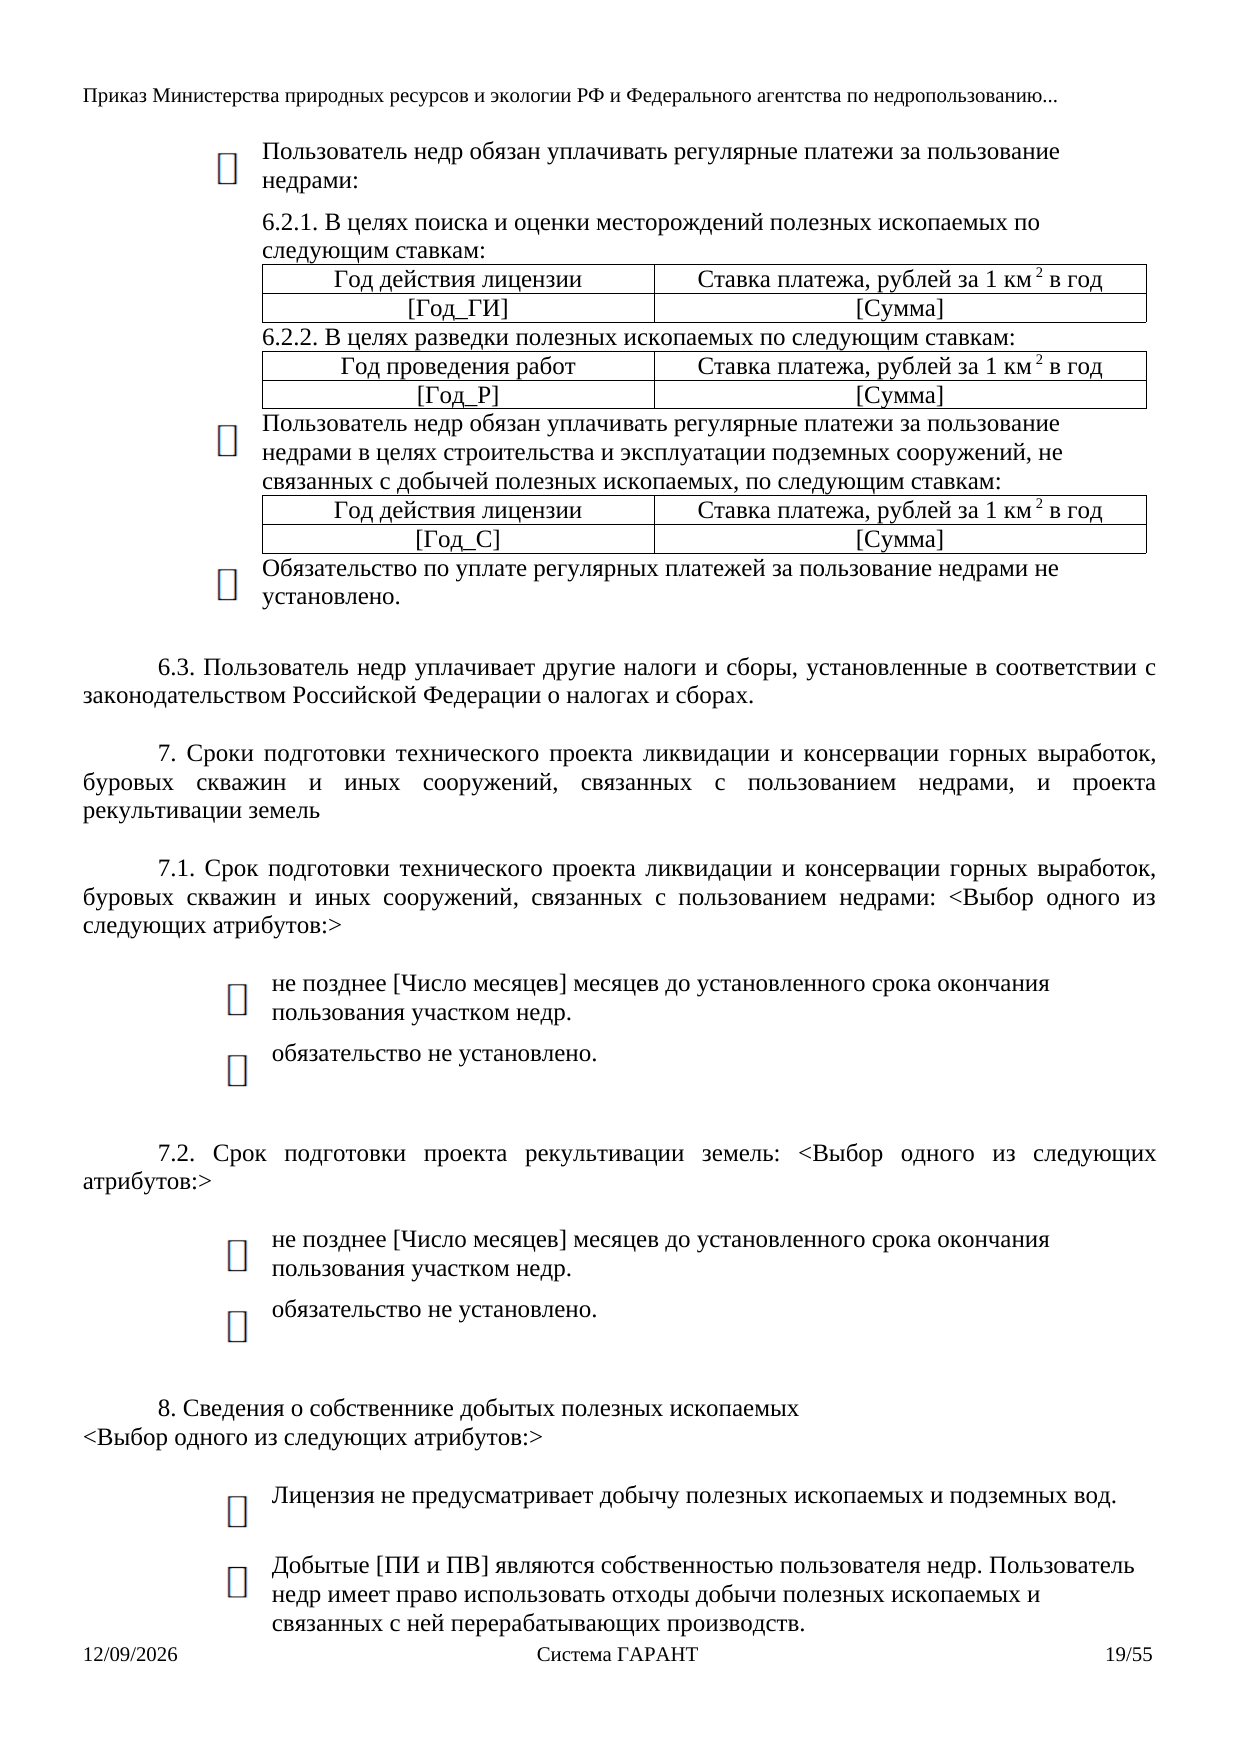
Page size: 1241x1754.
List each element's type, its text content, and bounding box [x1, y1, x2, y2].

table_cell [83, 1039, 183, 1109]
table_cell [Сумма] [655, 381, 1146, 408]
picture [218, 967, 266, 1033]
text 7.2. Срок подготовки проекта рекультивации земель: <Выбор одного из следующих атрибутов:> [83, 1138, 1157, 1195]
table_cell [172, 136, 262, 207]
table_cell Год действия лицензии [263, 265, 654, 293]
table_cell [83, 351, 172, 380]
picture [208, 552, 256, 618]
table_cell [Сумма] [655, 294, 1146, 322]
table_cell [Сумма] [655, 525, 1146, 553]
table_cell [83, 322, 172, 351]
table_cell [172, 322, 262, 351]
table_cell Обязательство по уплате регулярных платежей за пользование недрами не установлено. [262, 554, 1146, 623]
text 7.1. Срок подготовки технического проекта ликвидации и консервации горных выработок, буровых скважин и иных сооружений, связанных с пользованием недрами: <Выбор одного из следующих атрибутов:> [83, 853, 1157, 939]
table_cell [83, 495, 172, 524]
table_cell обязательство не установлено. [272, 1294, 1146, 1365]
table_cell 6.2.2. В целях разведки полезных ископаемых по следующим ставкам: [262, 323, 1146, 351]
table_cell [83, 264, 172, 293]
table_cell [83, 207, 172, 264]
table_cell Пользователь недр обязан уплачивать регулярные платежи за пользование недрами: [262, 136, 1146, 207]
table_header [83, 1480, 183, 1550]
table_cell [172, 207, 262, 264]
table_cell Год действия лицензии [263, 496, 654, 524]
picture [218, 1294, 266, 1360]
table_cell обязательство не установлено. [272, 1039, 1146, 1109]
table_cell Пользователь недр обязан уплачивать регулярные платежи за пользование недрами в целях строительства и эксплуатации подземных сооружений, не связанных с добычей полезных ископаемых, по следующим ставкам: [262, 409, 1146, 495]
table_cell [83, 380, 172, 408]
table_cell Ставка платежа, рублей за 1 км 2 в год [655, 265, 1146, 293]
table_cell [Год_ГИ] [263, 294, 654, 322]
picture [218, 1550, 266, 1615]
table_cell [83, 293, 172, 322]
picture [208, 136, 256, 202]
table_cell [83, 1550, 183, 1636]
table_cell 6.2.1. В целях поиска и оценки месторождений полезных ископаемых по следующим ставкам: [262, 207, 1146, 264]
picture [208, 408, 256, 474]
table_cell [172, 380, 262, 408]
text 8. Сведения о собственнике добытых полезных ископаемых [83, 1393, 1157, 1422]
picture [218, 1479, 266, 1545]
table_cell [172, 351, 262, 380]
text 6.3. Пользователь недр уплачивает другие налоги и сборы, установленные в соответствии с законодательством Российской Федерации о налогах и сборах. [83, 652, 1157, 709]
table_cell [Год_Р] [263, 381, 654, 408]
table_header не позднее [Число месяцев] месяцев до установленного срока окончания пользования участком недр. [272, 968, 1146, 1038]
table_cell Добытые [ПИ и ПВ] являются собственностью пользователя недр. Пользователь недр имеет право использовать отходы добычи полезных ископаемых и связанных с ней перерабатывающих производств. [272, 1550, 1146, 1636]
table_cell [172, 553, 262, 623]
table_cell [183, 1039, 272, 1109]
table_cell [172, 293, 262, 322]
table_cell [83, 1294, 183, 1365]
picture [218, 1223, 266, 1289]
table_cell Ставка платежа, рублей за 1 км 2 в год [655, 496, 1146, 524]
table_cell [83, 524, 172, 553]
table_cell [172, 409, 262, 495]
table_header [183, 968, 272, 1038]
table_cell [83, 553, 172, 623]
table_cell [183, 1294, 272, 1365]
table_header [83, 1224, 183, 1294]
table_header не позднее [Число месяцев] месяцев до установленного срока окончания пользования участком недр. [272, 1224, 1146, 1294]
table_cell Ставка платежа, рублей за 1 км 2 в год [655, 352, 1146, 380]
text 7. Сроки подготовки технического проекта ликвидации и консервации горных выработок, буровых скважин и иных сооружений, связанных с пользованием недрами, и проекта рекультивации земель [83, 738, 1157, 824]
table_cell [172, 524, 262, 553]
table_cell Год проведения работ [263, 352, 654, 380]
table_cell [172, 495, 262, 524]
table_header Лицензия не предусматривает добычу полезных ископаемых и подземных вод. [272, 1480, 1146, 1550]
picture [218, 1038, 266, 1104]
table_cell [83, 136, 172, 207]
table_cell [183, 1550, 272, 1636]
text <Выбор одного из следующих атрибутов:> [83, 1422, 1157, 1451]
table_header [83, 968, 183, 1038]
table_cell [172, 264, 262, 293]
table_header [183, 1224, 272, 1294]
table_cell [83, 409, 172, 495]
table_header [183, 1480, 272, 1550]
table_cell [Год_С] [263, 525, 654, 553]
